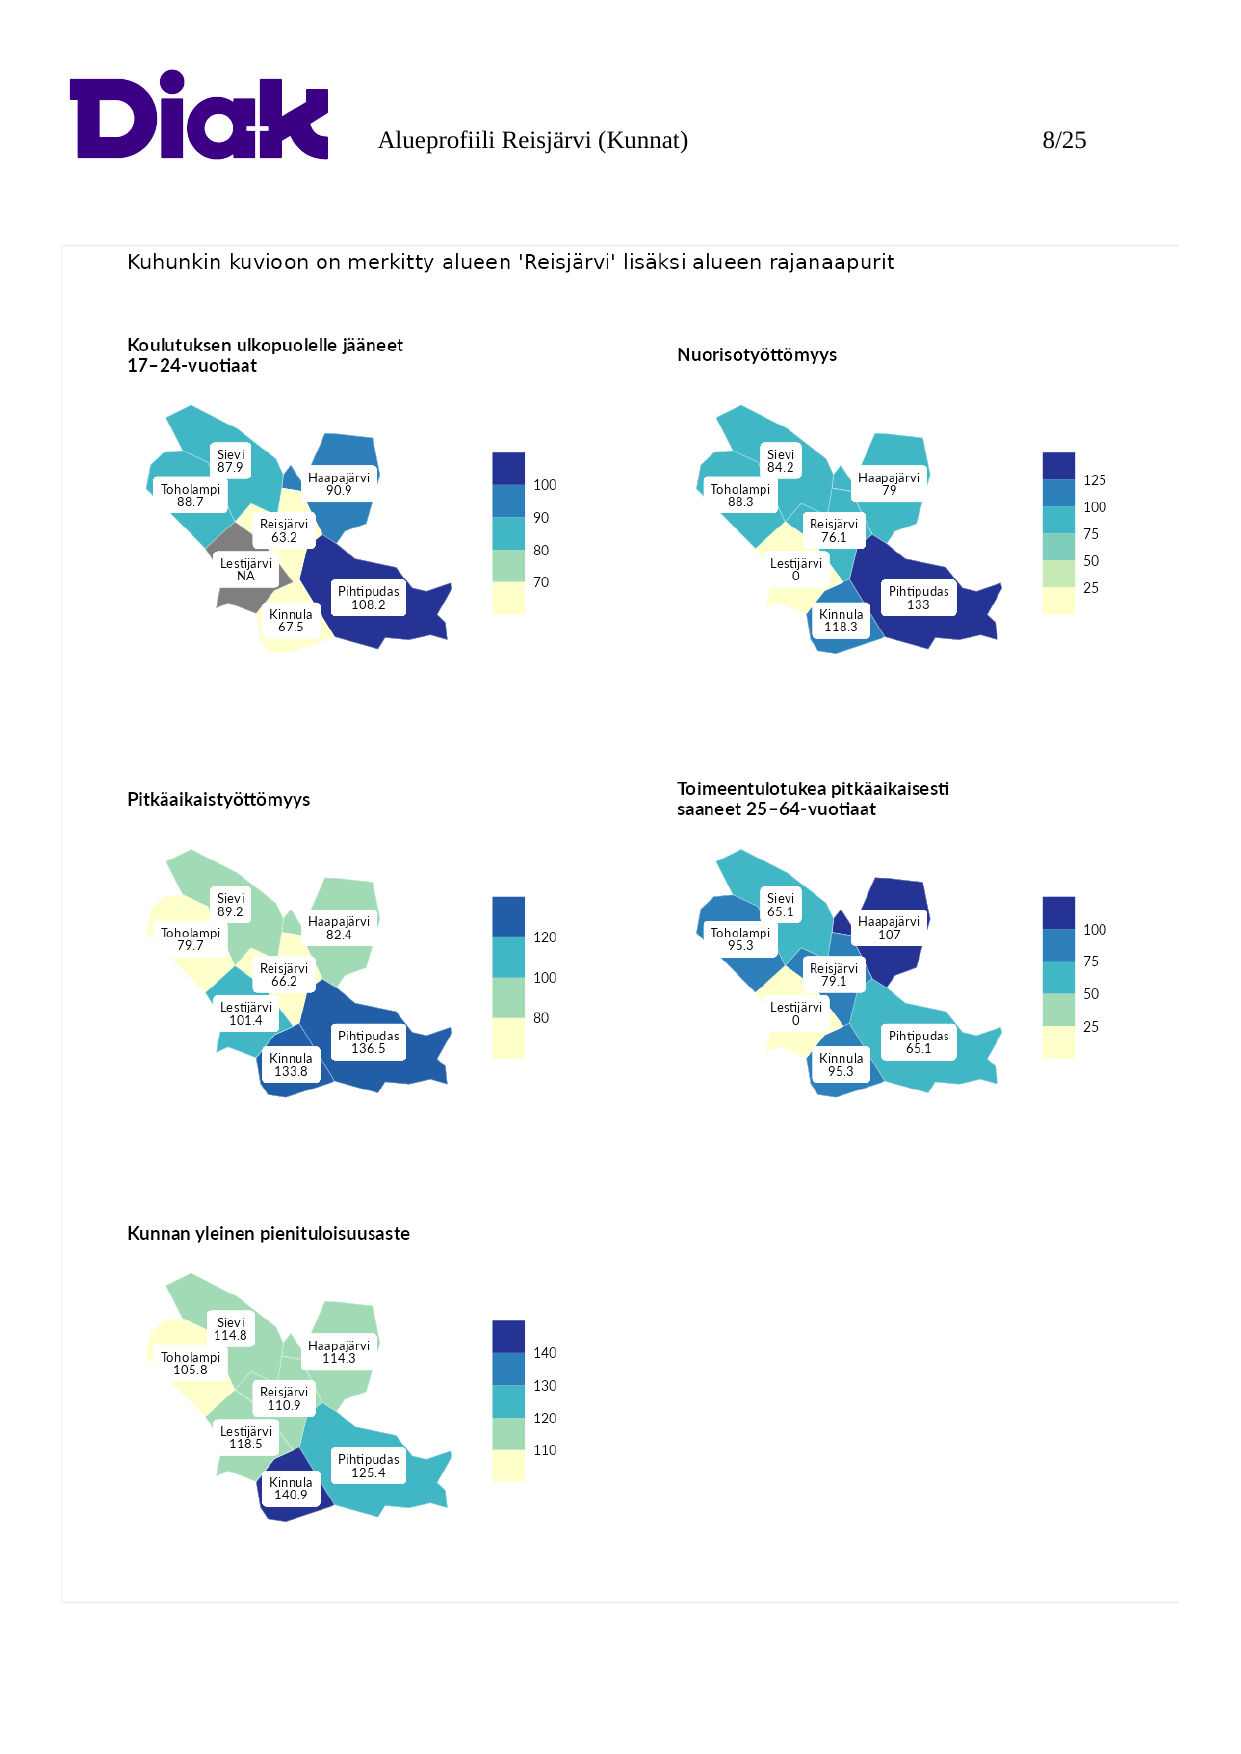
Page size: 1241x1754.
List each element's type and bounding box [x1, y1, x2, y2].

picture [61, 196, 1179, 1651]
